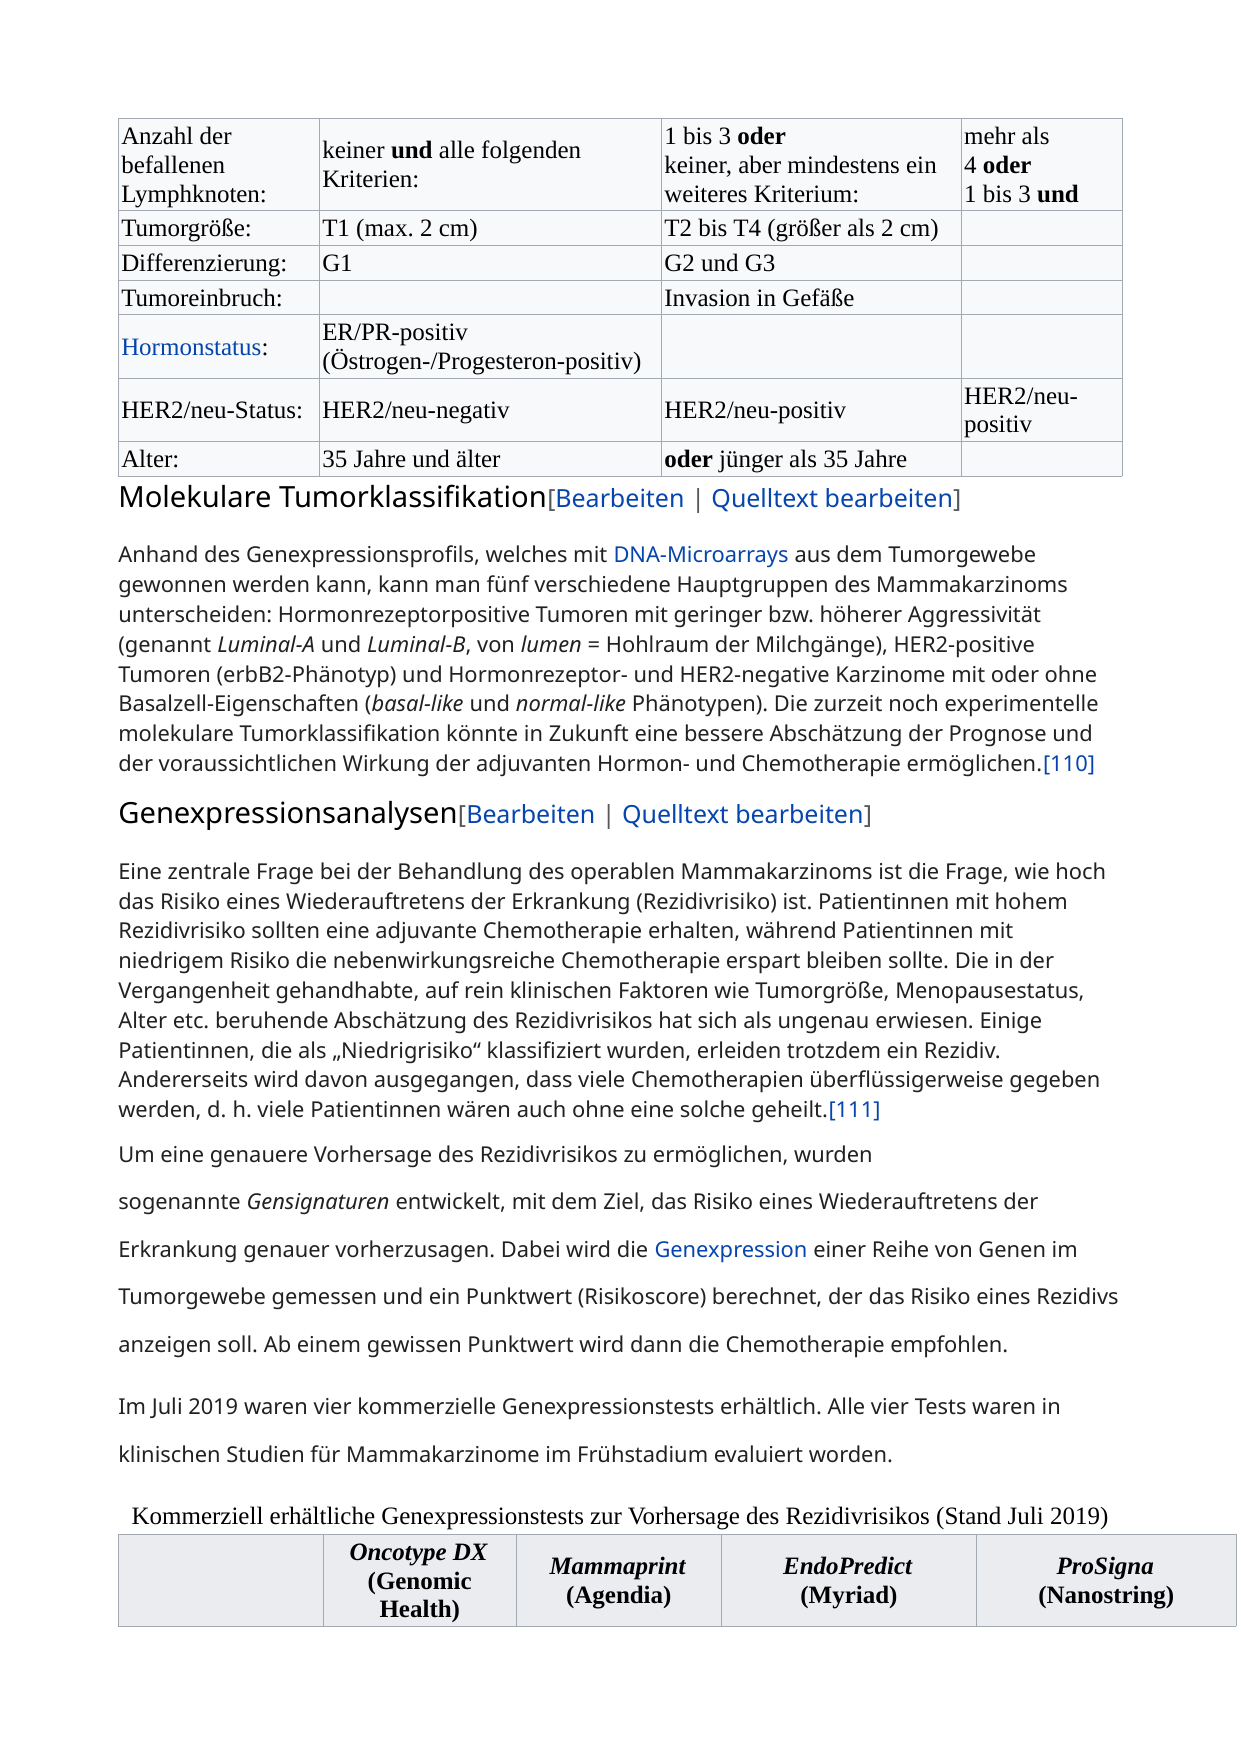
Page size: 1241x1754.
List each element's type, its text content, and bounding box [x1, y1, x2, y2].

table_cell keiner und alle folgenden Kriterien: [320, 119, 661, 210]
table_cell Alter: [119, 442, 319, 476]
text Kommerziell erhältliche Genexpressionstests zur Vorhersage des Rezidivrisikos (Stand Juli 2019) [118, 1501, 1122, 1530]
table_cell mehr als 4 oder 1 bis 3 und [962, 119, 1122, 210]
table_header EndoPredict (Myriad) [722, 1535, 976, 1626]
table_cell [962, 442, 1122, 476]
text Anhand des Genexpressionsprofils, welches mit DNA-Microarrays aus dem Tumorgewebe gewonnen werden kann, kann man fünf verschiedene Hauptgruppen des Mammakarzinoms unterscheiden: Hormonrezeptorpositive Tumoren mit geringer bzw. höherer Aggressivität (genannt Luminal-A und Luminal-B, von lumen = Hohlraum der Milchgänge), HER2-positive Tumoren (erbB2-Phänotyp) und Hormonrezeptor- und HER2-negative Karzinome mit oder ohne Basalzell-Eigenschaften (basal-like und normal-like Phänotypen). Die zurzeit noch experimentelle molekulare Tumorklassifikation könnte in Zukunft eine bessere Abschätzung der Prognose und der voraussichtlichen Wirkung der adjuvanten Hormon- und Chemotherapie ermöglichen.[110] [118, 539, 1122, 778]
table_cell 1 bis 3 oder keiner, aber mindestens ein weiteres Kriterium: [662, 119, 961, 210]
table_cell Hormonstatus: [119, 315, 319, 378]
text Im Juli 2019 waren vier kommerzielle Genexpressionstests erhältlich. Alle vier Tests waren in klinischen Studien für Mammakarzinome im Frühstadium evaluiert worden. [118, 1391, 1122, 1468]
table_cell ER/PR-positiv (Östrogen-/Progesteron-positiv) [320, 315, 661, 378]
table_cell Invasion in Gefäße [662, 281, 961, 314]
table_cell T2 bis T4 (größer als 2 cm) [662, 211, 961, 245]
table_cell oder jünger als 35 Jahre [662, 442, 961, 476]
table_cell Anzahl der befallenen Lymphknoten: [119, 119, 319, 210]
table_cell HER2/neu-positiv [662, 379, 961, 441]
table_cell [962, 246, 1122, 280]
subtitle Genexpressionsanalysen[Bearbeiten | Quelltext bearbeiten] [118, 792, 1122, 832]
table_cell T1 (max. 2 cm) [320, 211, 661, 245]
text Eine zentrale Frage bei der Behandlung des operablen Mammakarzinoms ist die Frage, wie hoch das Risiko eines Wiederauftretens der Erkrankung (Rezidivrisiko) ist. Patientinnen mit hohem Rezidivrisiko sollten eine adjuvante Chemotherapie erhalten, während Patientinnen mit niedrigem Risiko die nebenwirkungsreiche Chemotherapie erspart bleiben sollte. Die in der Vergangenheit gehandhabte, auf rein klinischen Faktoren wie Tumorgröße, Menopausestatus, Alter etc. beruhende Abschätzung des Rezidivrisikos hat sich als ungenau erwiesen. Einige Patientinnen, die als „Niedrigrisiko“ klassifiziert wurden, erleiden trotzdem ein Rezidiv. Andererseits wird davon ausgegangen, dass viele Chemotherapien überflüssigerweise gegeben werden, d. h. viele Patientinnen wären auch ohne eine solche geheilt.[111] [118, 856, 1122, 1124]
table_cell 35 Jahre und älter [320, 442, 661, 476]
text Um eine genauere Vorhersage des Rezidivrisikos zu ermöglichen, wurden sogenannte Gensignaturen entwickelt, mit dem Ziel, das Risiko eines Wiederauftretens der Erkrankung genauer vorherzusagen. Dabei wird die Genexpression einer Reihe von Genen im Tumorgewebe gemessen und ein Punktwert (Risikoscore) berechnet, der das Risiko eines Rezidivs anzeigen soll. Ab einem gewissen Punktwert wird dann die Chemotherapie empfohlen. [118, 1138, 1122, 1359]
table_cell HER2/neu-positiv [962, 379, 1122, 441]
table_cell Tumoreinbruch: [119, 281, 319, 314]
table_header [119, 1535, 323, 1626]
table_cell [962, 281, 1122, 314]
table_cell Tumorgröße: [119, 211, 319, 245]
table_header Mammaprint (Agendia) [517, 1535, 721, 1626]
table_header ProSigna (Nanostring) [977, 1535, 1236, 1626]
table_cell G1 [320, 246, 661, 280]
table_header Oncotype DX (Genomic Health) [324, 1535, 516, 1626]
table_cell [320, 281, 661, 314]
table_cell HER2/neu-Status: [119, 379, 319, 441]
table_cell [662, 315, 961, 378]
table_cell G2 und G3 [662, 246, 961, 280]
subtitle Molekulare Tumorklassifikation[Bearbeiten | Quelltext bearbeiten] [118, 477, 1122, 516]
table_cell [962, 315, 1122, 378]
table_cell HER2/neu-negativ [320, 379, 661, 441]
table_cell [962, 211, 1122, 245]
table_cell Differenzierung: [119, 246, 319, 280]
